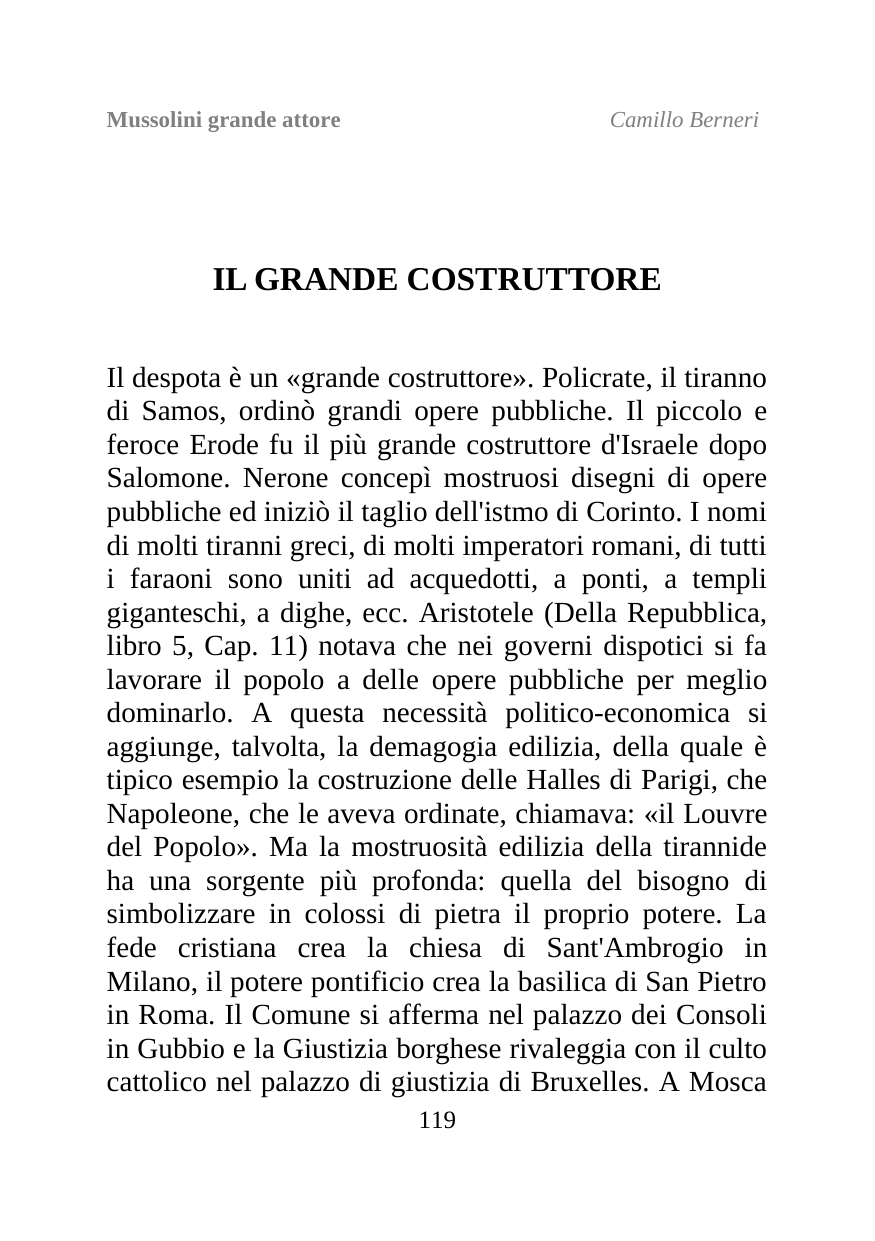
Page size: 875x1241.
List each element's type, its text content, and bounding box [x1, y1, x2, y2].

subtitle IL GRANDE COSTRUTTORE [106, 259, 768, 297]
text Il despota è un «grande costruttore». Policrate, il tiranno di Samos, ordinò grandi opere pubbliche. Il piccolo e feroce Erode fu il più grande costruttore d'Israele dopo Salomone. Nerone concepì mostruosi disegni di opere pubbliche ed iniziò il taglio dell'istmo di Corinto. I nomi di molti tiranni greci, di molti imperatori romani, di tutti i faraoni sono uniti ad acquedotti, a ponti, a templi giganteschi, a dighe, ecc. Aristotele (Della Repubblica, libro 5, Cap. 11) notava che nei governi dispotici si fa lavorare il popolo a delle opere pubbliche per meglio dominarlo. A questa necessità politico-economica si aggiunge, talvolta, la demagogia edilizia, della quale è tipico esempio la costruzione delle Halles di Parigi, che Napoleone, che le aveva ordinate, chiamava: «il Louvre del Popolo». Ma la mostruosità edilizia della tirannide ha una sorgente più profonda: quella del bisogno di simbolizzare in colossi di pietra il proprio potere. La fede cristiana crea la chiesa di Sant'Ambrogio in Milano, il potere pontificio crea la basilica di San Pietro in Roma. Il Comune si afferma nel palazzo dei Consoli in Gubbio e la Giustizia borghese rivaleggia con il culto cattolico nel palazzo di giustizia di Bruxelles. A Mosca [106, 360, 768, 1098]
